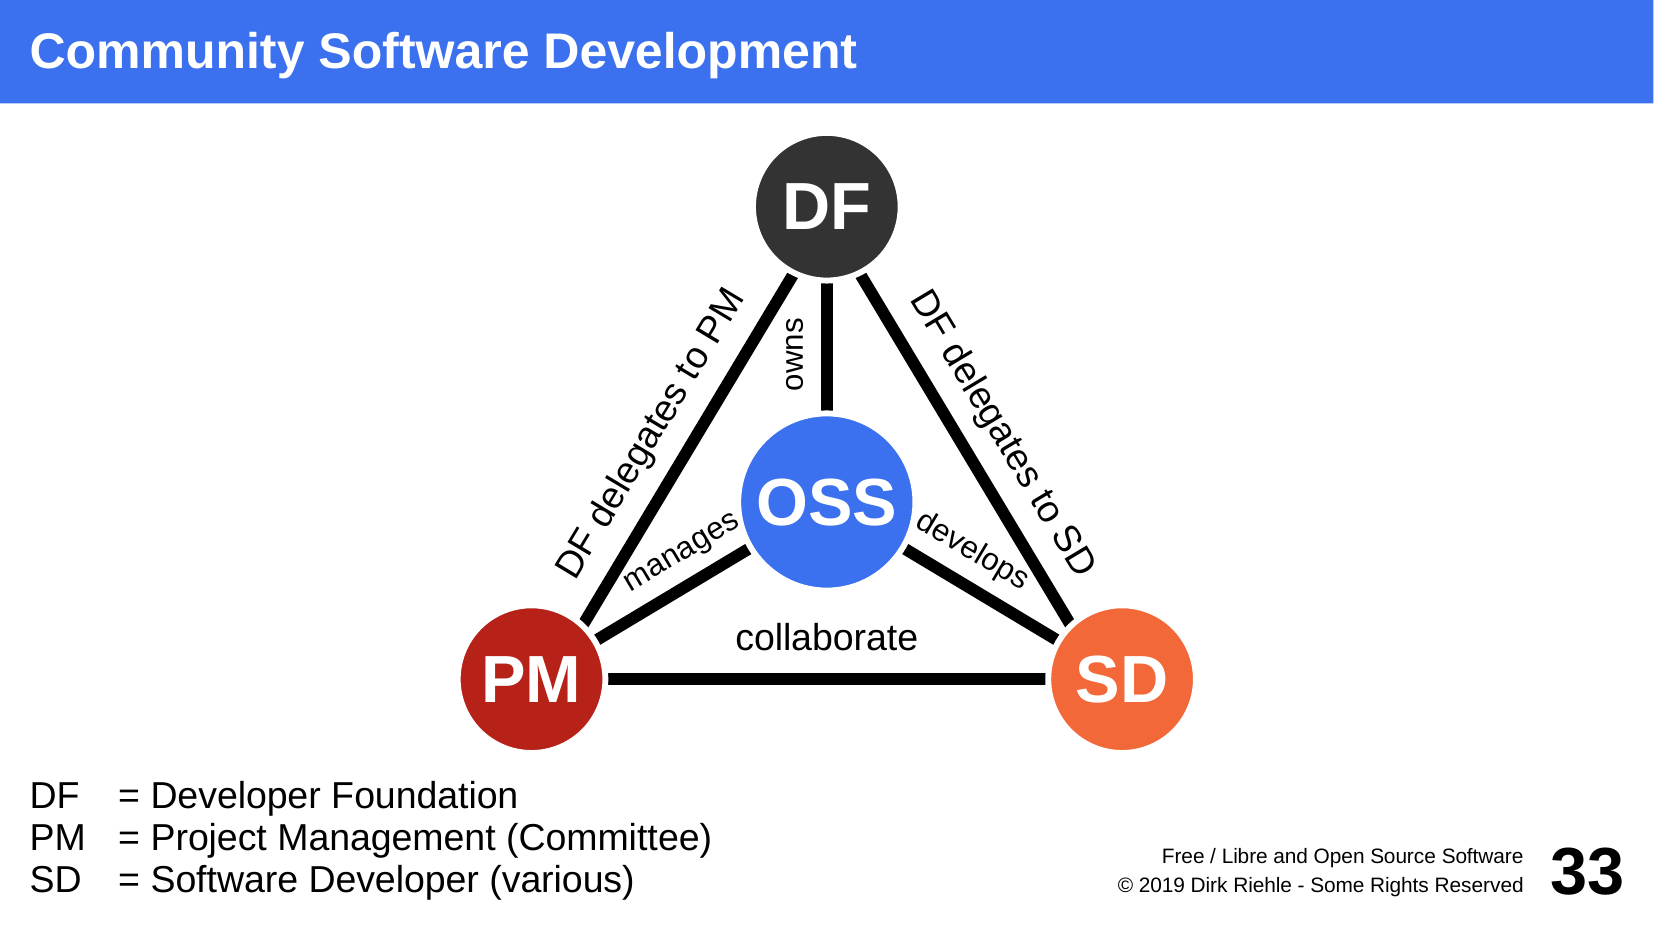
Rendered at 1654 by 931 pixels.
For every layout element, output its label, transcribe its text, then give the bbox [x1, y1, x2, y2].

text_box OSS [738, 413, 916, 591]
text_box DF [752, 132, 901, 281]
title Community Software Development [0, 0, 1654, 104]
text_box DF = Developer Foundation PM = Project Management (Committee) SD = Software Developer (various) [0, 693, 1123, 931]
text_box SD [1048, 605, 1196, 754]
text_box PM [457, 605, 606, 754]
